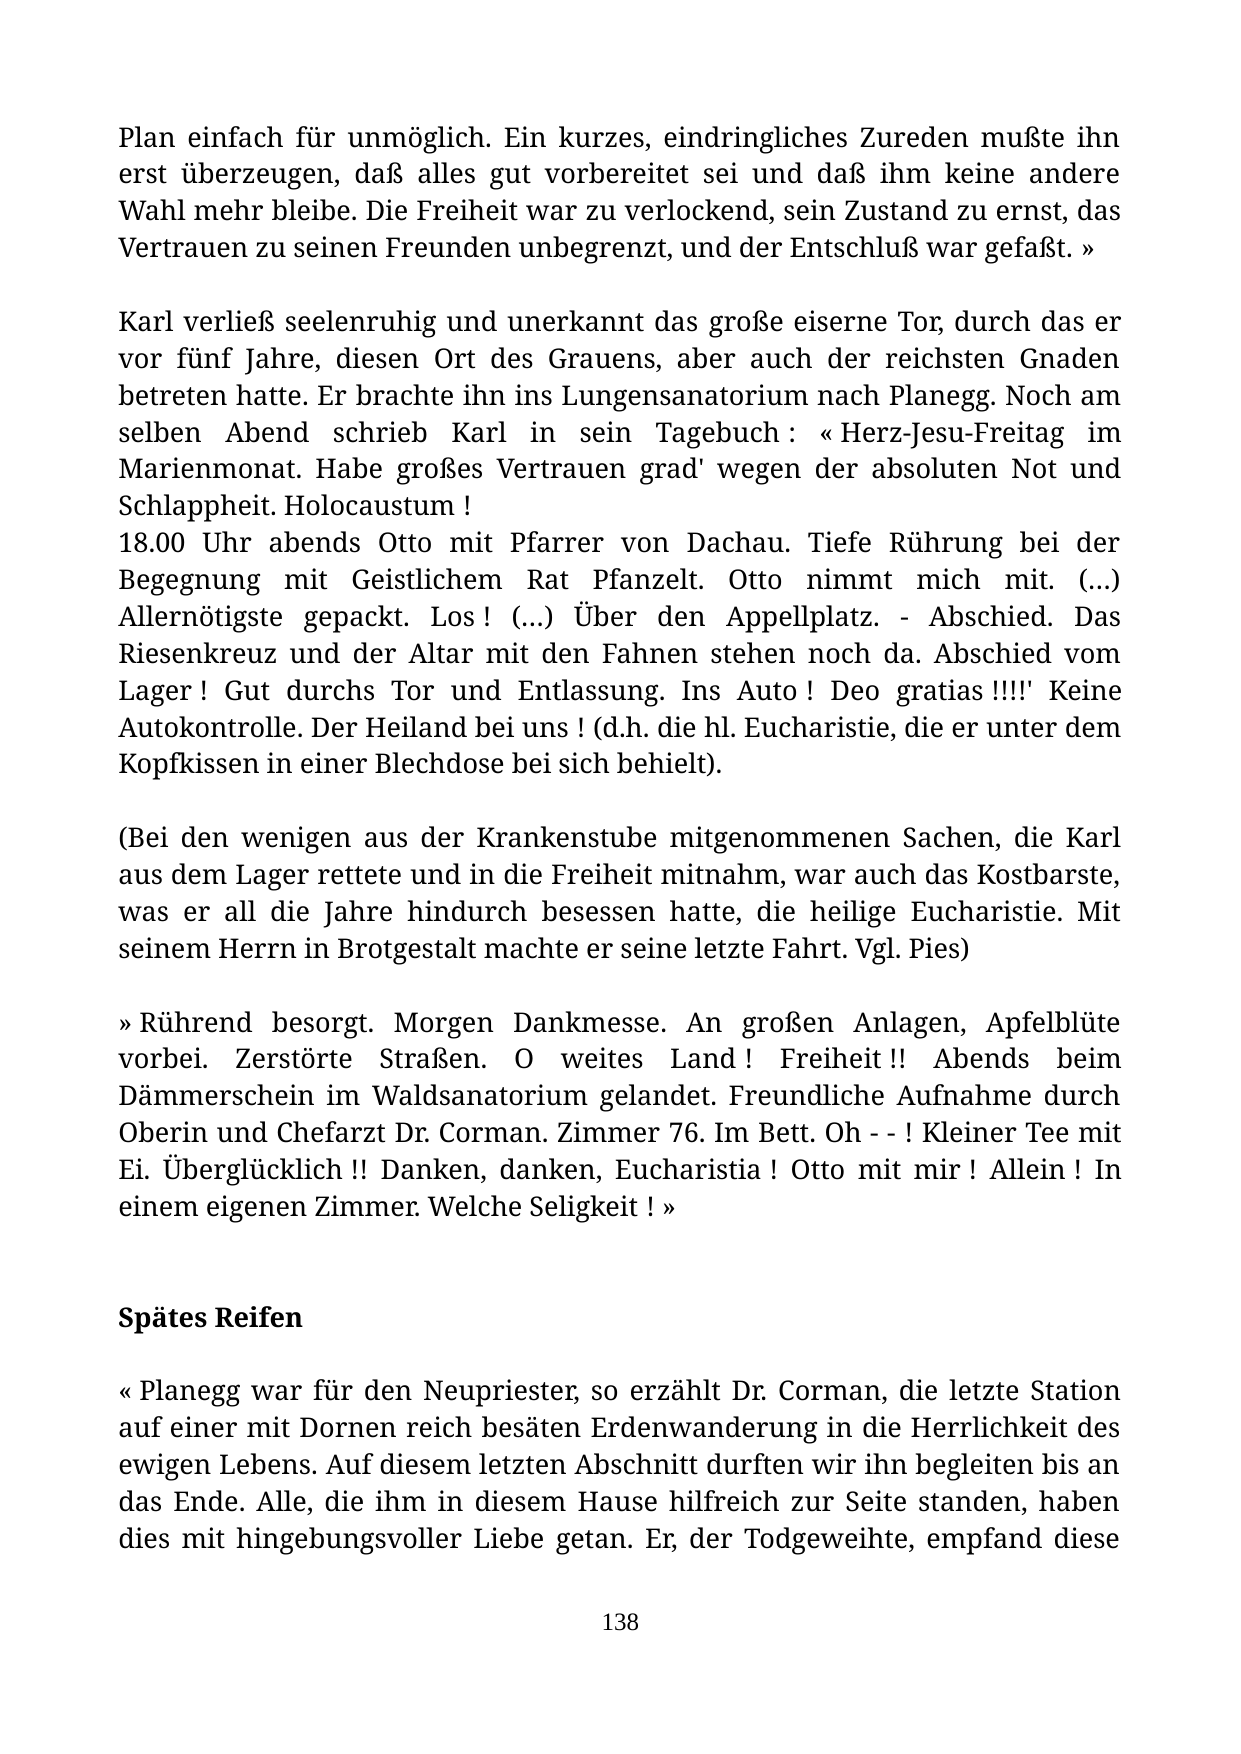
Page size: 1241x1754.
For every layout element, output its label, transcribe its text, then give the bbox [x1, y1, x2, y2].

text (Bei den wenigen aus der Krankenstube mitgenommenen Sachen, die Karl aus dem Lager rettete und in die Freiheit mitnahm, war auch das Kostbarste, was er all die Jahre hindurch besessen hatte, die heilige Eucharistie. Mit seinem Herrn in Brotgestalt machte er seine letzte Fahrt. Vgl. Pies) [118, 819, 1122, 966]
text 18.00 Uhr abends Otto mit Pfarrer von Dachau. Tiefe Rührung bei der Begegnung mit Geistlichem Rat Pfanzelt. Otto nimmt mich mit. (…) Allernötigste gepackt. Los ! (…) Über den Appellplatz. - Abschied. Das Riesenkreuz und der Altar mit den Fahnen stehen noch da. Abschied vom Lager ! Gut durchs Tor und Entlassung. Ins Auto ! Deo gratias !!!!' Keine Autokontrolle. Der Heiland bei uns ! (d.h. die hl. Eucharistie, die er unter dem Kopfkissen in einer Blechdose bei sich behielt). [118, 524, 1122, 782]
text Plan einfach für unmöglich. Ein kurzes, eindringliches Zureden mußte ihn erst überzeugen, daß alles gut vorbereitet sei und daß ihm keine andere Wahl mehr bleibe. Die Freiheit war zu verlockend, sein Zustand zu ernst, das Vertrauen zu seinen Freunden unbegrenzt, und der Entschluß war gefaßt. » [118, 118, 1122, 266]
text « Planegg war für den Neupriester, so erzählt Dr. Corman, die letzte Station auf einer mit Dornen reich besäten Erdenwanderung in die Herrlichkeit des ewigen Lebens. Auf diesem letzten Abschnitt durften wir ihn begleiten bis an das Ende. Alle, die ihm in diesem Hause hilfreich zur Seite standen, haben dies mit hingebungsvoller Liebe getan. Er, der Todgeweihte, empfand diese [118, 1372, 1122, 1556]
text » Rührend besorgt. Morgen Dankmesse. An großen Anlagen, Apfelblüte vorbei. Zerstörte Straßen. O weites Land ! Freiheit !! Abends beim Dämmerschein im Waldsanatorium gelandet. Freundliche Aufnahme durch Oberin und Chefarzt Dr. Corman. Zimmer 76. Im Bett. Oh - - ! Kleiner Tee mit Ei. Überglücklich !! Danken, danken, Eucharistia ! Otto mit mir ! Allein ! In einem eigenen Zimmer. Welche Seligkeit ! » [118, 1003, 1122, 1224]
text Karl verließ seelenruhig und unerkannt das große eiserne Tor, durch das er vor fünf Jahre, diesen Ort des Grauens, aber auch der reichsten Gnaden betreten hatte. Er brachte ihn ins Lungensanatorium nach Planegg. Noch am selben Abend schrieb Karl in sein Tagebuch : « Herz-Jesu-Freitag im Marienmonat. Habe großes Vertrauen grad' wegen der absoluten Not und Schlappheit. Holocaustum ! [118, 302, 1122, 524]
text Spätes Reifen [118, 1298, 1122, 1335]
